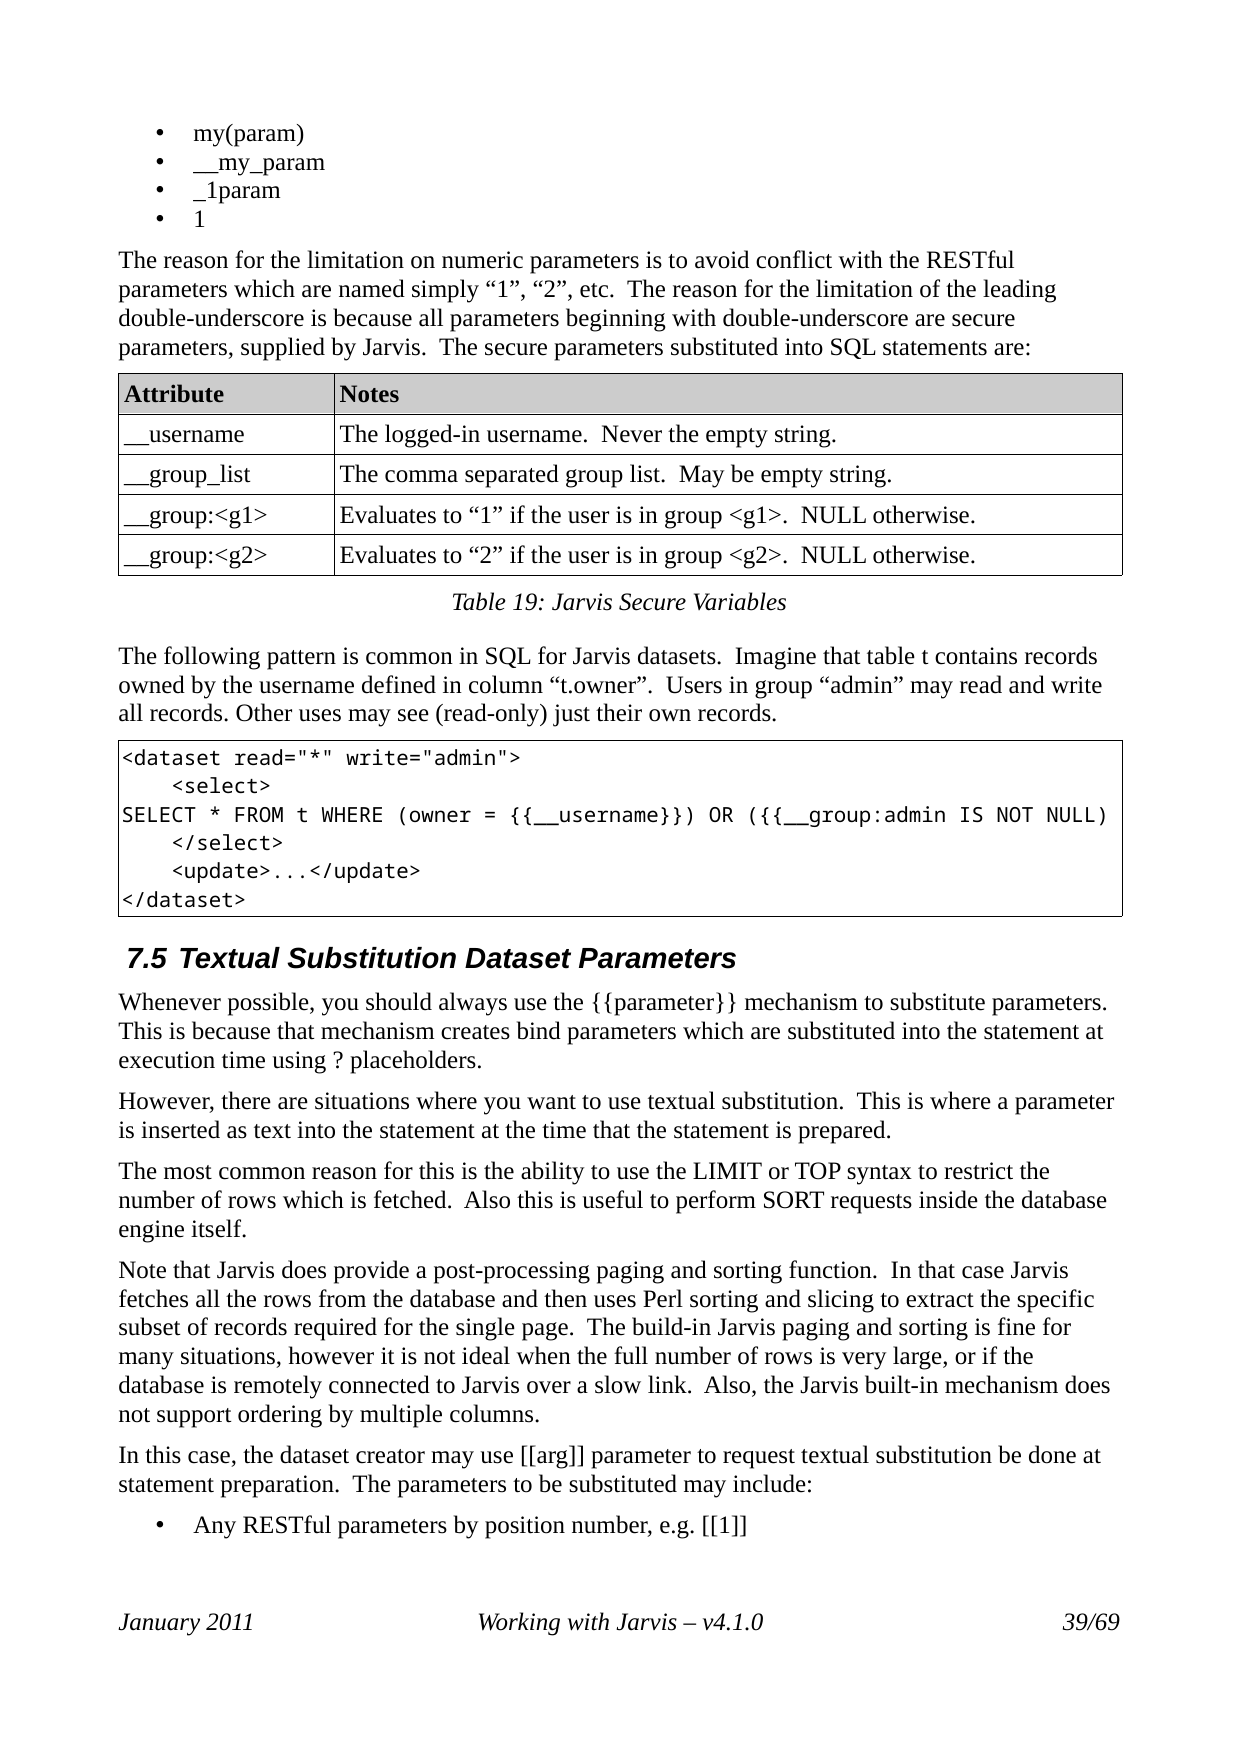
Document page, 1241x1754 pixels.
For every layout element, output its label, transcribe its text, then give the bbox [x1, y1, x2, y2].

list _1param [156, 176, 1122, 204]
table_cell __group:<g2> [119, 535, 334, 575]
table_cell The comma separated group list. May be empty string. [335, 455, 1122, 494]
table_cell Evaluates to “2” if the user is in group <g2>. NULL otherwise. [335, 535, 1122, 575]
text In this case, the dataset creator may use [[arg]] parameter to request textual substitution be done at statement preparation. The parameters to be substituted may include: [118, 1440, 1122, 1497]
list __my_param [156, 147, 1122, 176]
text The reason for the limitation on numeric parameters is to avoid conflict with the RESTful parameters which are named simply “1”, “2”, etc. The reason for the limitation of the leading double-underscore is because all parameters beginning with double-underscore are secure parameters, supplied by Jarvis. The secure parameters substituted into SQL statements are: [118, 246, 1122, 361]
text Note that Jarvis does provide a post-processing paging and sorting function. In that case Jarvis fetches all the rows from the database and then uses Perl sorting and slicing to extract the specific subset of records required for the single page. The build-in Jarvis paging and sorting is fine for many situations, however it is not ideal when the full number of rows is very large, or if the database is remotely connected to Jarvis over a slow link. Also, the Jarvis built-in mechanism does not support ordering by multiple columns. [118, 1255, 1122, 1427]
text Table 19: Jarvis Secure Variables [118, 587, 1122, 616]
text The following pattern is common in SQL for Jarvis datasets. Imagine that table t contains records owned by the username defined in column “t.owner”. Users in group “admin” may read and write all records. Other uses may see (read-only) just their own records. [118, 641, 1122, 727]
list Any RESTful parameters by position number, e.g. [[1]] [156, 1510, 1122, 1539]
table_cell The logged-in username. Never the empty string. [335, 415, 1122, 454]
text <update>...</update> [119, 853, 1122, 882]
table_header Attribute [119, 374, 334, 413]
text <dataset read="*" write="admin"> [119, 741, 1122, 768]
list 1 [156, 204, 1122, 233]
table_cell __username [119, 415, 334, 454]
table_cell __group_list [119, 455, 334, 494]
list my(param) [156, 118, 1122, 147]
text SELECT * FROM t WHERE (owner = {{__username}}) OR ({{__group:admin IS NOT NULL) [119, 797, 1122, 825]
text Whenever possible, you should always use the {{parameter}} mechanism to substitute parameters. This is because that mechanism creates bind parameters which are substituted into the statement at execution time using ? placeholders. [118, 987, 1122, 1074]
text However, there are situations where you want to use textual substitution. This is where a parameter is inserted as text into the statement at the time that the statement is prepared. [118, 1086, 1122, 1144]
table_cell __group:<g1> [119, 495, 334, 534]
subtitle Textual Substitution Dataset Parameters [118, 941, 1122, 975]
text The most common reason for this is the ability to use the LIMIT or TOP syntax to restrict the number of rows which is fetched. Also this is useful to perform SORT requests inside the database engine itself. [118, 1156, 1122, 1242]
text </select> [119, 825, 1122, 853]
table_cell Evaluates to “1” if the user is in group <g1>. NULL otherwise. [335, 495, 1122, 534]
text </dataset> [119, 882, 1122, 916]
table_header Notes [335, 374, 1122, 413]
text <select> [119, 768, 1122, 797]
